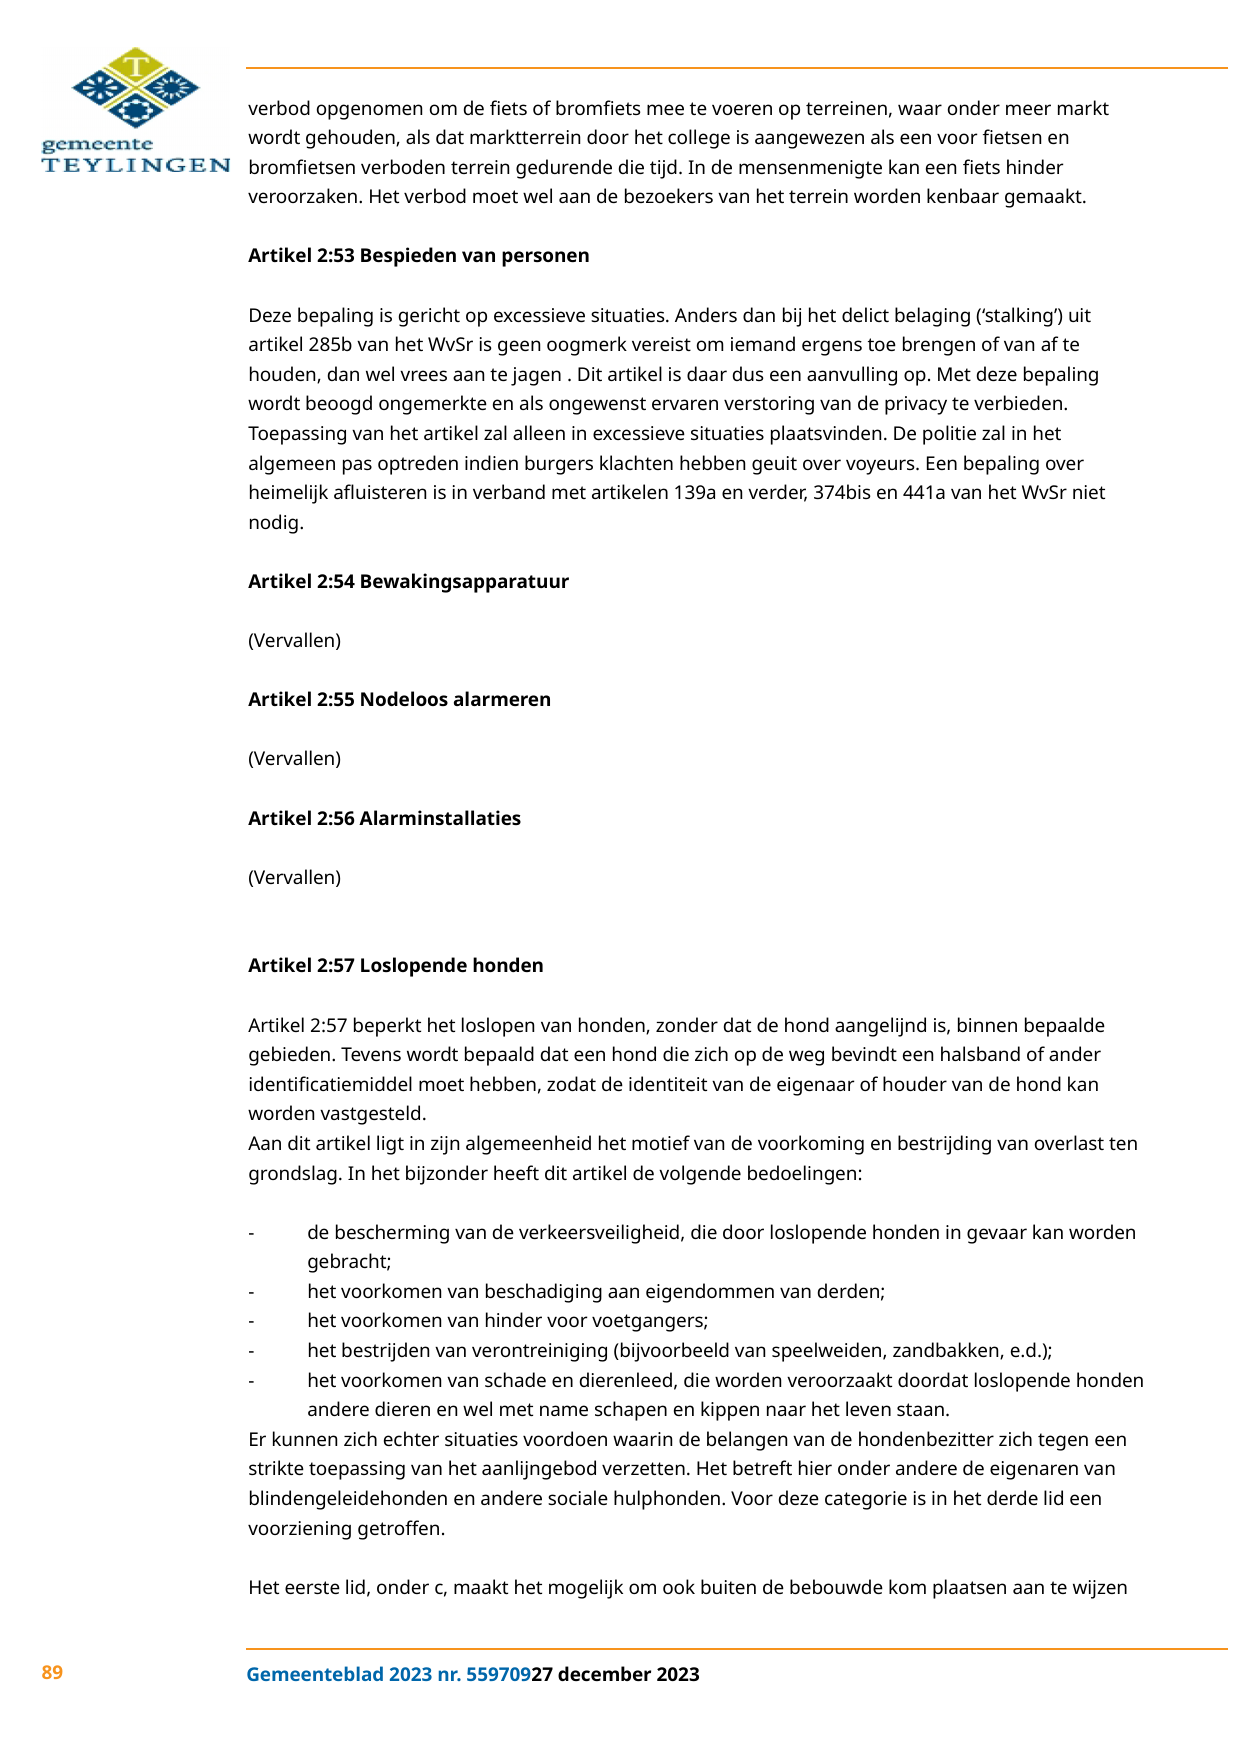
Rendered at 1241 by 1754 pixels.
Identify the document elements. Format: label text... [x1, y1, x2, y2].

text (Vervallen) [248, 627, 1152, 653]
text (Vervallen) [248, 864, 1152, 890]
list de bescherming van de verkeersveiligheid, die door loslopende honden in gevaar kan worden gebracht; [248, 1219, 1152, 1274]
text Aan dit artikel ligt in zijn algemeenheid het motief van de voorkoming en bestrijding van overlast ten grondslag. In het bijzonder heeft dit artikel de volgende bedoelingen: [248, 1130, 1152, 1186]
text Artikel 2:53 Bespieden van personen [248, 243, 1152, 268]
text Het eerste lid, onder c, maakt het mogelijk om ook buiten de bebouwde kom plaatsen aan te wijzen [248, 1574, 1152, 1600]
text (Vervallen) [248, 746, 1152, 771]
list het voorkomen van hinder voor voetgangers; [248, 1308, 1152, 1333]
text Er kunnen zich echter situaties voordoen waarin de belangen van de hondenbezitter zich tegen een strikte toepassing van het aanlijngebod verzetten. Het betreft hier onder andere de eigenaren van blindengeleidehonden en andere sociale hulphonden. Voor deze categorie is in het derde lid een voorziening getroffen. [248, 1426, 1152, 1541]
list het voorkomen van beschadiging aan eigendommen van derden; [248, 1278, 1152, 1304]
text Artikel 2:57 Loslopende honden [248, 953, 1152, 978]
list het bestrijden van verontreiniging (bijvoorbeeld van speelweiden, zandbakken, e.d.); [248, 1337, 1152, 1363]
text Deze bepaling is gericht op excessieve situaties. Anders dan bij het delict belaging (‘stalking’) uit artikel 285b van het WvSr is geen oogmerk vereist om iemand ergens toe brengen of van af te houden, dan wel vrees aan te jagen . Dit artikel is daar dus een aanvulling op. Met deze bepaling wordt beoogd ongemerkte en als ongewenst ervaren verstoring van de privacy te verbieden. Toepassing van het artikel zal alleen in excessieve situaties plaatsvinden. De politie zal in het algemeen pas optreden indien burgers klachten hebben geuit over voyeurs. Een bepaling over heimelijk afluisteren is in verband met artikelen 139a en verder, 374bis en 441a van het WvSr niet nodig. [248, 302, 1152, 535]
text Artikel 2:55 Nodeloos alarmeren [248, 686, 1152, 712]
picture [41, 47, 231, 172]
text verbod opgenomen om de fiets of bromfiets mee te voeren op terreinen, waar onder meer markt wordt gehouden, als dat marktterrein door het college is aangewezen als een voor fietsen en bromfietsen verboden terrein gedurende die tijd. In de mensenmenigte kan een fiets hinder veroorzaken. Het verbod moet wel aan de bezoekers van het terrein worden kenbaar gemaakt. [248, 95, 1152, 209]
text Artikel 2:54 Bewakingsapparatuur [248, 568, 1152, 594]
text Artikel 2:56 Alarminstallaties [248, 805, 1152, 831]
list het voorkomen van schade en dierenleed, die worden veroorzaakt doordat loslopende honden andere dieren en wel met name schapen en kippen naar het leven staan. [248, 1367, 1152, 1422]
text Artikel 2:57 beperkt het loslopen van honden, zonder dat de hond aangelijnd is, binnen bepaalde gebieden. Tevens wordt bepaald dat een hond die zich op de weg bevindt een halsband of ander identificatiemiddel moet hebben, zodat de identiteit van de eigenaar of houder van de hond kan worden vastgesteld. [248, 1012, 1152, 1126]
